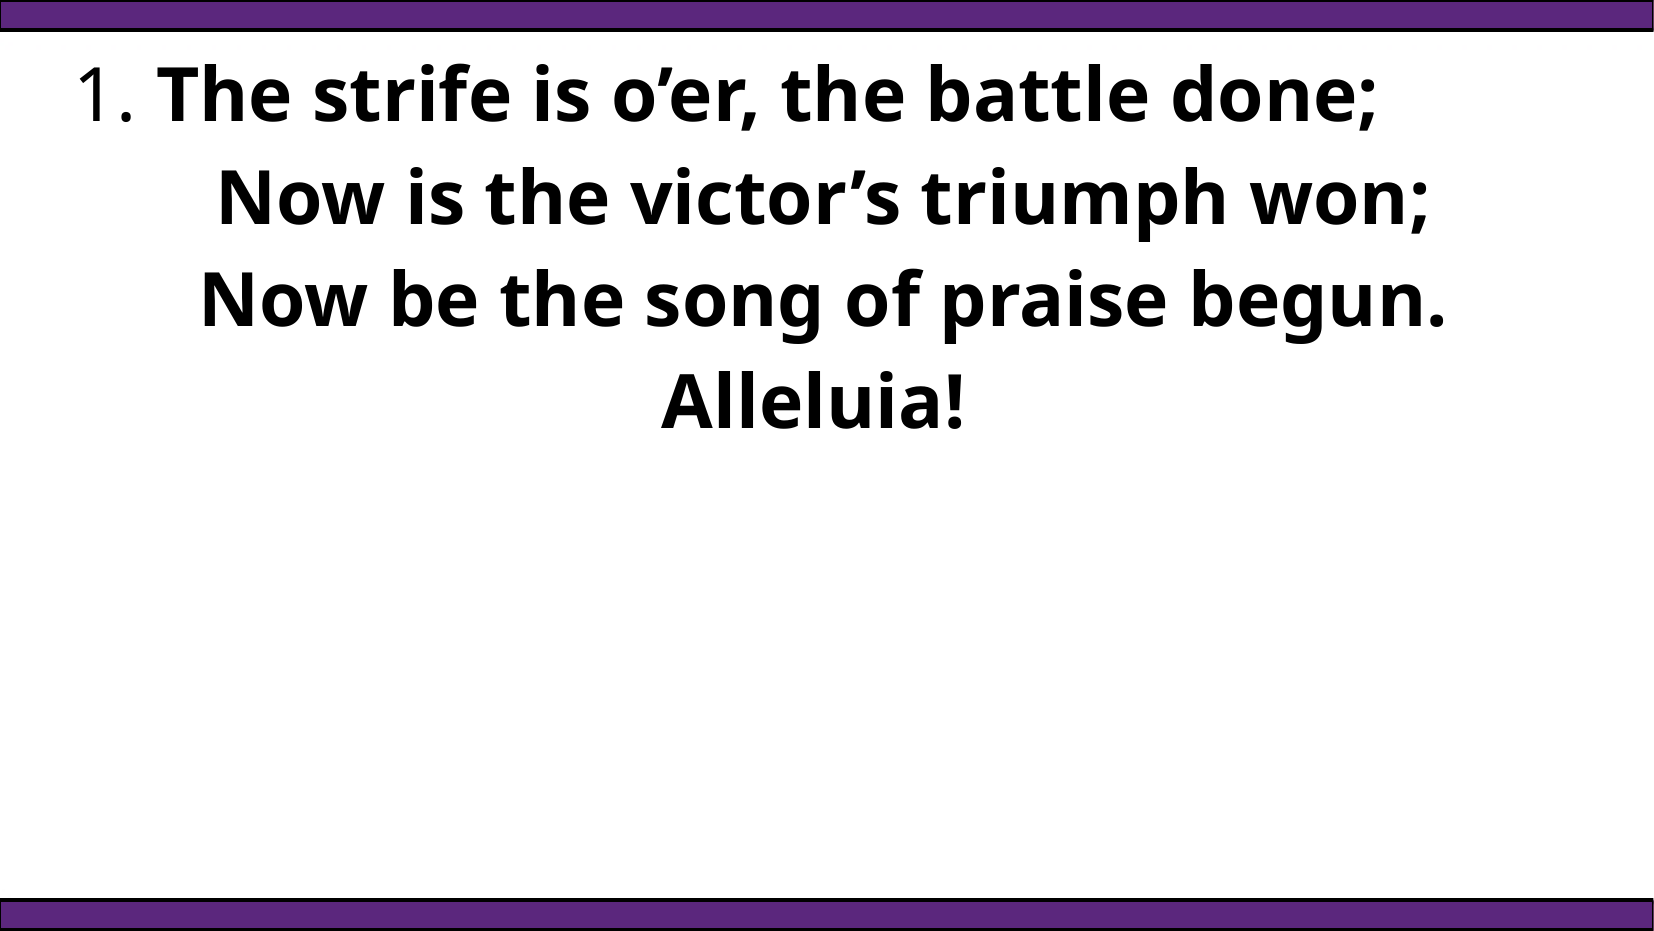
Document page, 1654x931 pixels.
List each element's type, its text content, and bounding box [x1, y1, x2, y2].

picture [0, 31, 1654, 900]
text_box [0, 0, 1654, 31]
text_box 1. The strife is o’er, the battle done; Now is the victor’s triumph won; Now be the song of praise begun. Alleluia! [58, 34, 1589, 449]
text_box [0, 900, 1654, 931]
